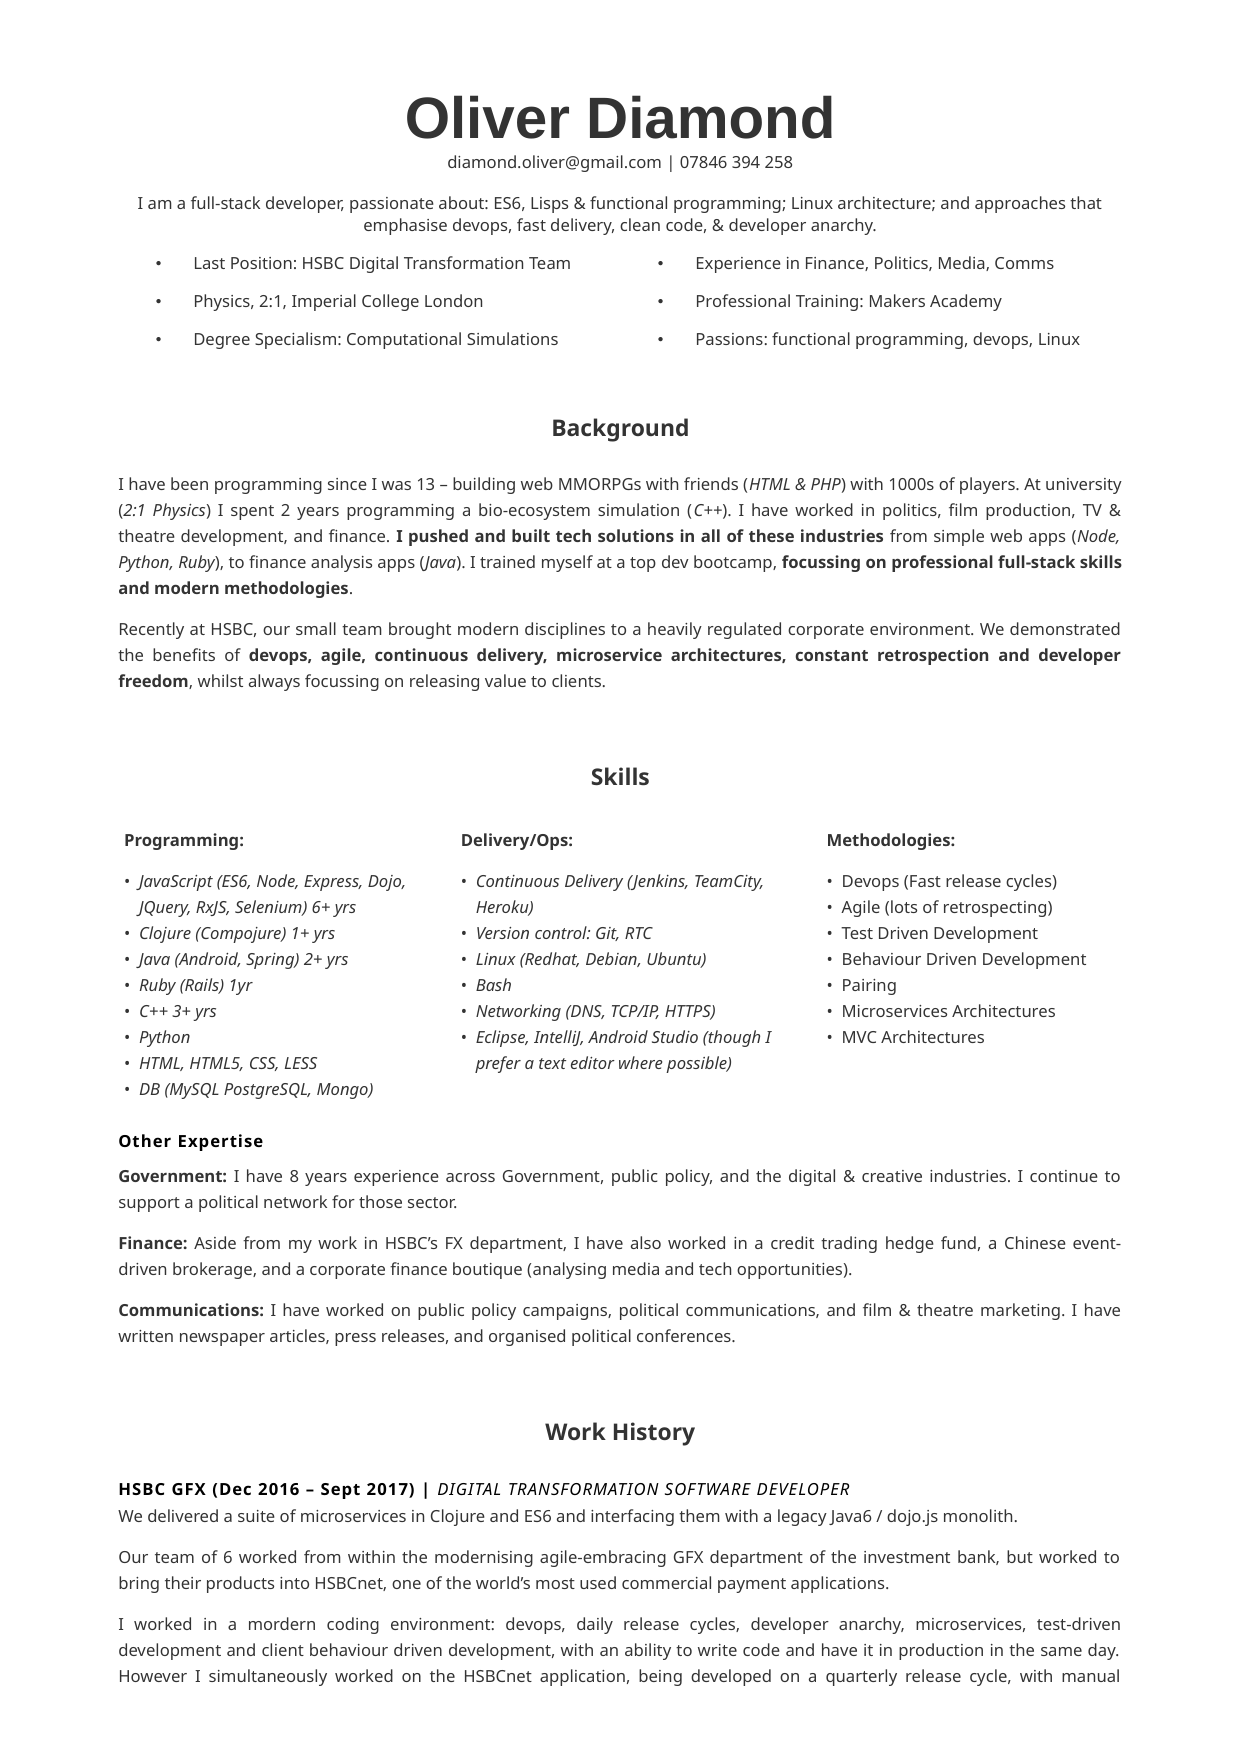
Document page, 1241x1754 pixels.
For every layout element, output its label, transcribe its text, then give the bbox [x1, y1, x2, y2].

subtitle Work History [118, 1416, 1122, 1447]
text Communications: I have worked on public policy campaigns, political communications, and film & theatre marketing. I have written newspaper articles, press releases, and organised political conferences. [118, 1299, 1122, 1348]
text Finance: Aside from my work in HSBC’s FX department, I have also worked in a credit trading hedge fund, a Chinese event-driven brokerage, and a corporate finance boutique (analysing media and tech opportunities). [118, 1232, 1122, 1281]
subtitle Background [118, 412, 1122, 443]
list Passions: functional programming, devops, Linux [658, 327, 1122, 350]
table_header Delivery/Ops: Continuous Delivery (Jenkins, TeamCity, Heroku) Version control: Git, RTC Linux (Redhat, Debian, Ubuntu) Bash Networking (DNS, TCP/IP, HTTPS) Eclipse, IntelliJ, Android Studio (though I prefer a text editor where possible) [455, 823, 821, 1112]
text I have been programming since I was 13 – building web MMORPGs with friends (HTML & PHP) with 1000s of players. At university (2:1 Physics) I spent 2 years programming a bio-ecosystem simulation (C++). I have worked in politics, film production, TV & theatre development, and finance. I pushed and built tech solutions in all of these industries from simple web apps (Node, Python, Ruby), to finance analysis apps (Java). I trained myself at a top dev bootcamp, focussing on professional full-stack skills and modern methodologies. [118, 473, 1122, 600]
table_header Programming: JavaScript (ES6, Node, Express, Dojo, JQuery, RxJS, Selenium) 6+ yrs Clojure (Compojure) 1+ yrs Java (Android, Spring) 2+ yrs Ruby (Rails) 1yr C++ 3+ yrs Python HTML, HTML5, CSS, LESS DB (MySQL PostgreSQL, Mongo) [118, 823, 455, 1112]
list Degree Specialism: Computational Simulations [156, 327, 620, 350]
text Government: I have 8 years experience across Government, public policy, and the digital & creative industries. I continue to support a political network for those sector. [118, 1165, 1122, 1213]
text I worked in a mordern coding environment: devops, daily release cycles, developer anarchy, microservices, test-driven development and client behaviour driven development, with an ability to write code and have it in production in the same day. However I simultaneously worked on the HSBCnet application, being developed on a quarterly release cycle, with manual [118, 1613, 1122, 1688]
list Last Position: HSBC Digital Transformation Team [156, 252, 620, 274]
subtitle Other Expertise [118, 1130, 1122, 1153]
subtitle HSBC GFX (Dec 2016 – Sept 2017) | DIGITAL TRANSFORMATION SOFTWARE DEVELOPER [118, 1477, 1122, 1500]
text I am a full-stack developer, passionate about: ES6, Lisps & functional programming; Linux architecture; and approaches that emphasise devops, fast delivery, clean code, & developer anarchy. [118, 191, 1122, 237]
list Professional Training: Makers Academy [658, 289, 1122, 312]
table_header Methodologies: Devops (Fast release cycles) Agile (lots of retrospecting) Test Driven Development Behaviour Driven Development Pairing Microservices Architectures MVC Architectures [821, 823, 1122, 1112]
list Experience in Finance, Politics, Media, Comms [658, 252, 1122, 274]
text We delivered a suite of microservices in Clojure and ES6 and interfacing them with a legacy Java6 / dojo.js monolith. [118, 1505, 1122, 1527]
text Our team of 6 worked from within the modernising agile-embracing GFX department of the investment bank, but worked to bring their products into HSBCnet, one of the world’s most used commercial payment applications. [118, 1546, 1122, 1594]
text Recently at HSBC, our small team brought modern disciplines to a heavily regulated corporate environment. We demonstrated the benefits of devops, agile, continuous delivery, microservice architectures, constant retrospection and developer freedom, whilst always focussing on releasing value to clients. [118, 618, 1122, 693]
subtitle Skills [118, 761, 1122, 792]
title Oliver Diamond [118, 84, 1122, 151]
text diamond.oliver@gmail.com | 07846 394 258 [118, 151, 1122, 174]
list Physics, 2:1, Imperial College London [156, 289, 620, 312]
